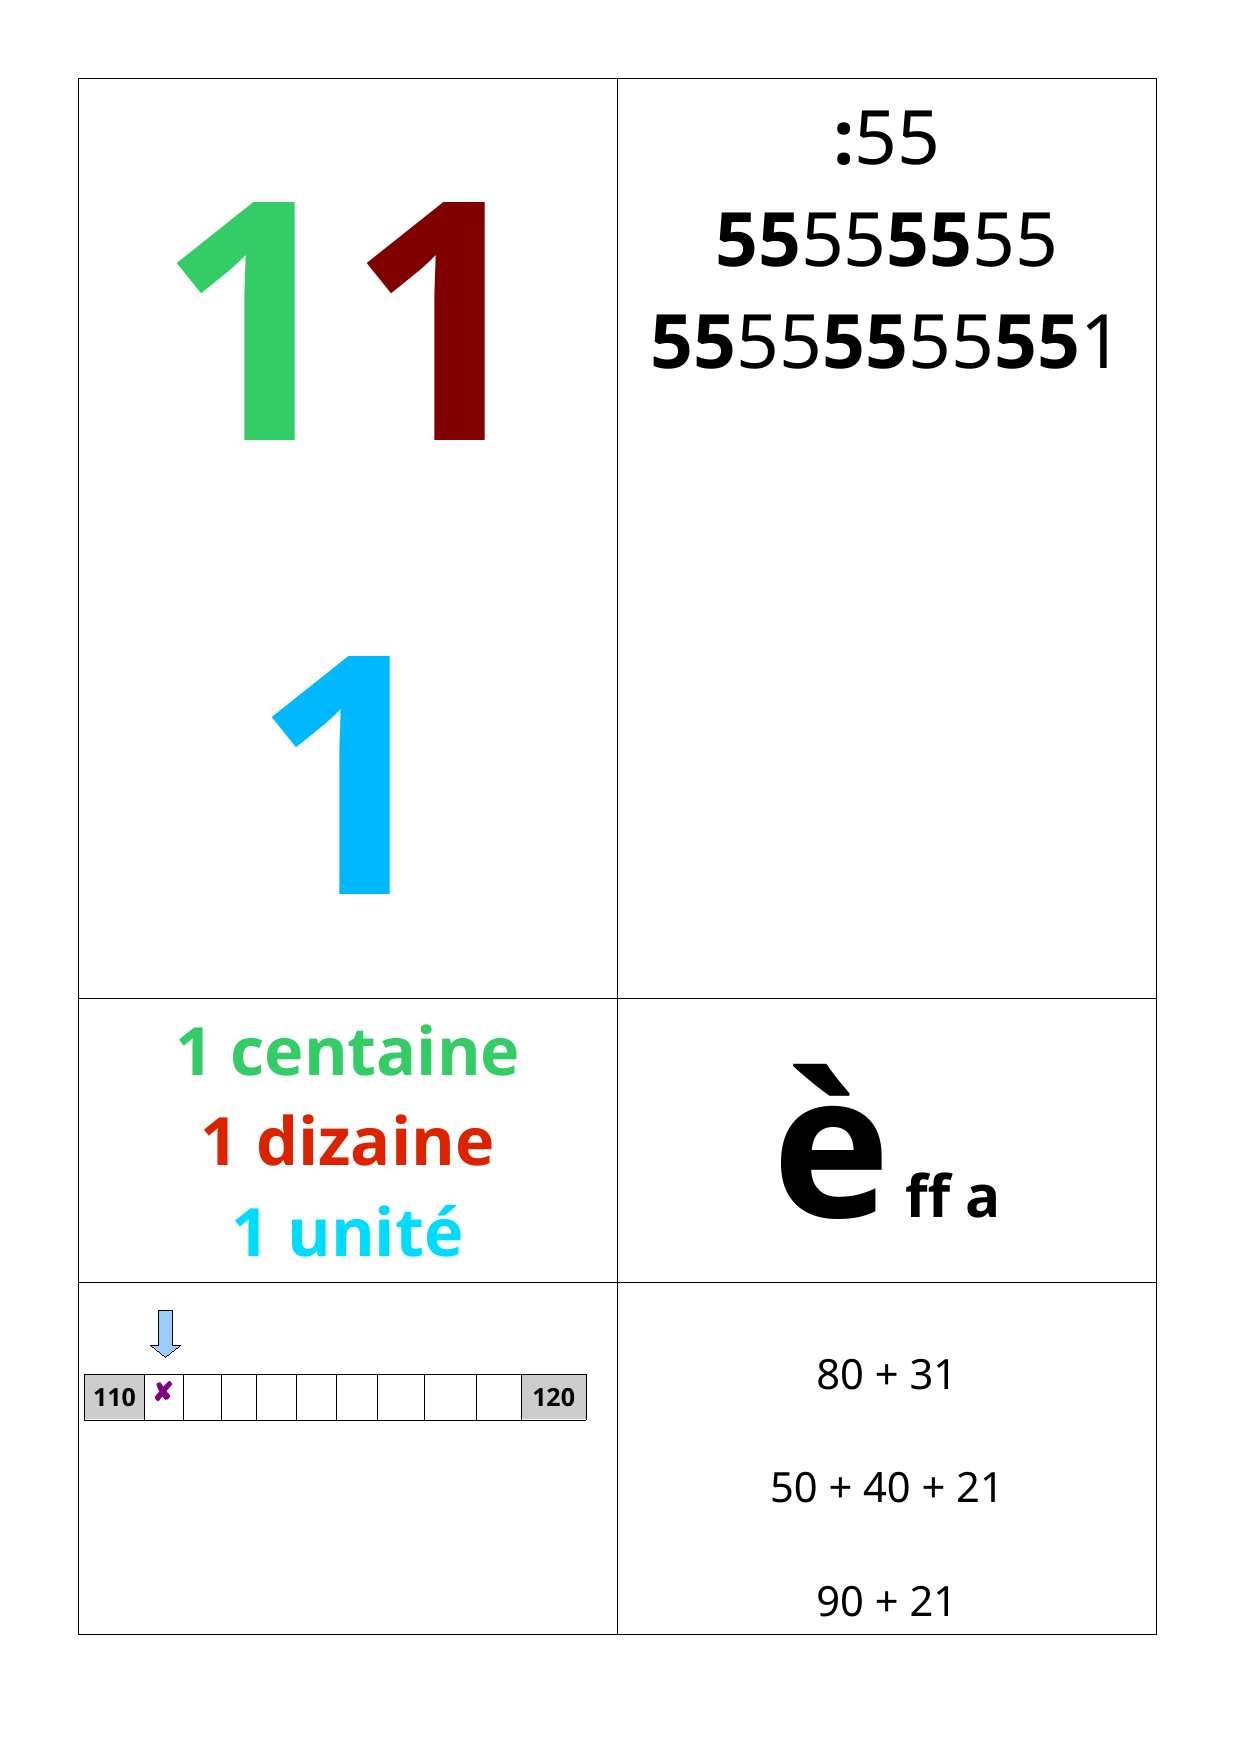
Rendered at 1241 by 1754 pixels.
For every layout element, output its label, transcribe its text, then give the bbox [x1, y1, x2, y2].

table_cell 80 + 31 50 + 40 + 21 90 + 21 [618, 1283, 1156, 1634]
table_cell 111 [79, 79, 617, 998]
table_header [222, 1375, 256, 1419]
table_header [425, 1375, 476, 1419]
table_cell :55 55555555 55555555551 [618, 79, 1156, 998]
table_header 110 [85, 1375, 144, 1419]
table_header [337, 1375, 377, 1419]
table_header 120 [522, 1375, 586, 1419]
table_cell [79, 1283, 617, 1634]
table_header [378, 1375, 424, 1419]
table_header [297, 1375, 336, 1419]
table_header  [145, 1375, 183, 1419]
table_cell è ff a [618, 999, 1156, 1282]
table_cell 1 centaine 1 dizaine 1 unité [79, 999, 617, 1282]
table_header [184, 1375, 221, 1419]
table_header [477, 1375, 521, 1419]
table_header [257, 1375, 296, 1419]
